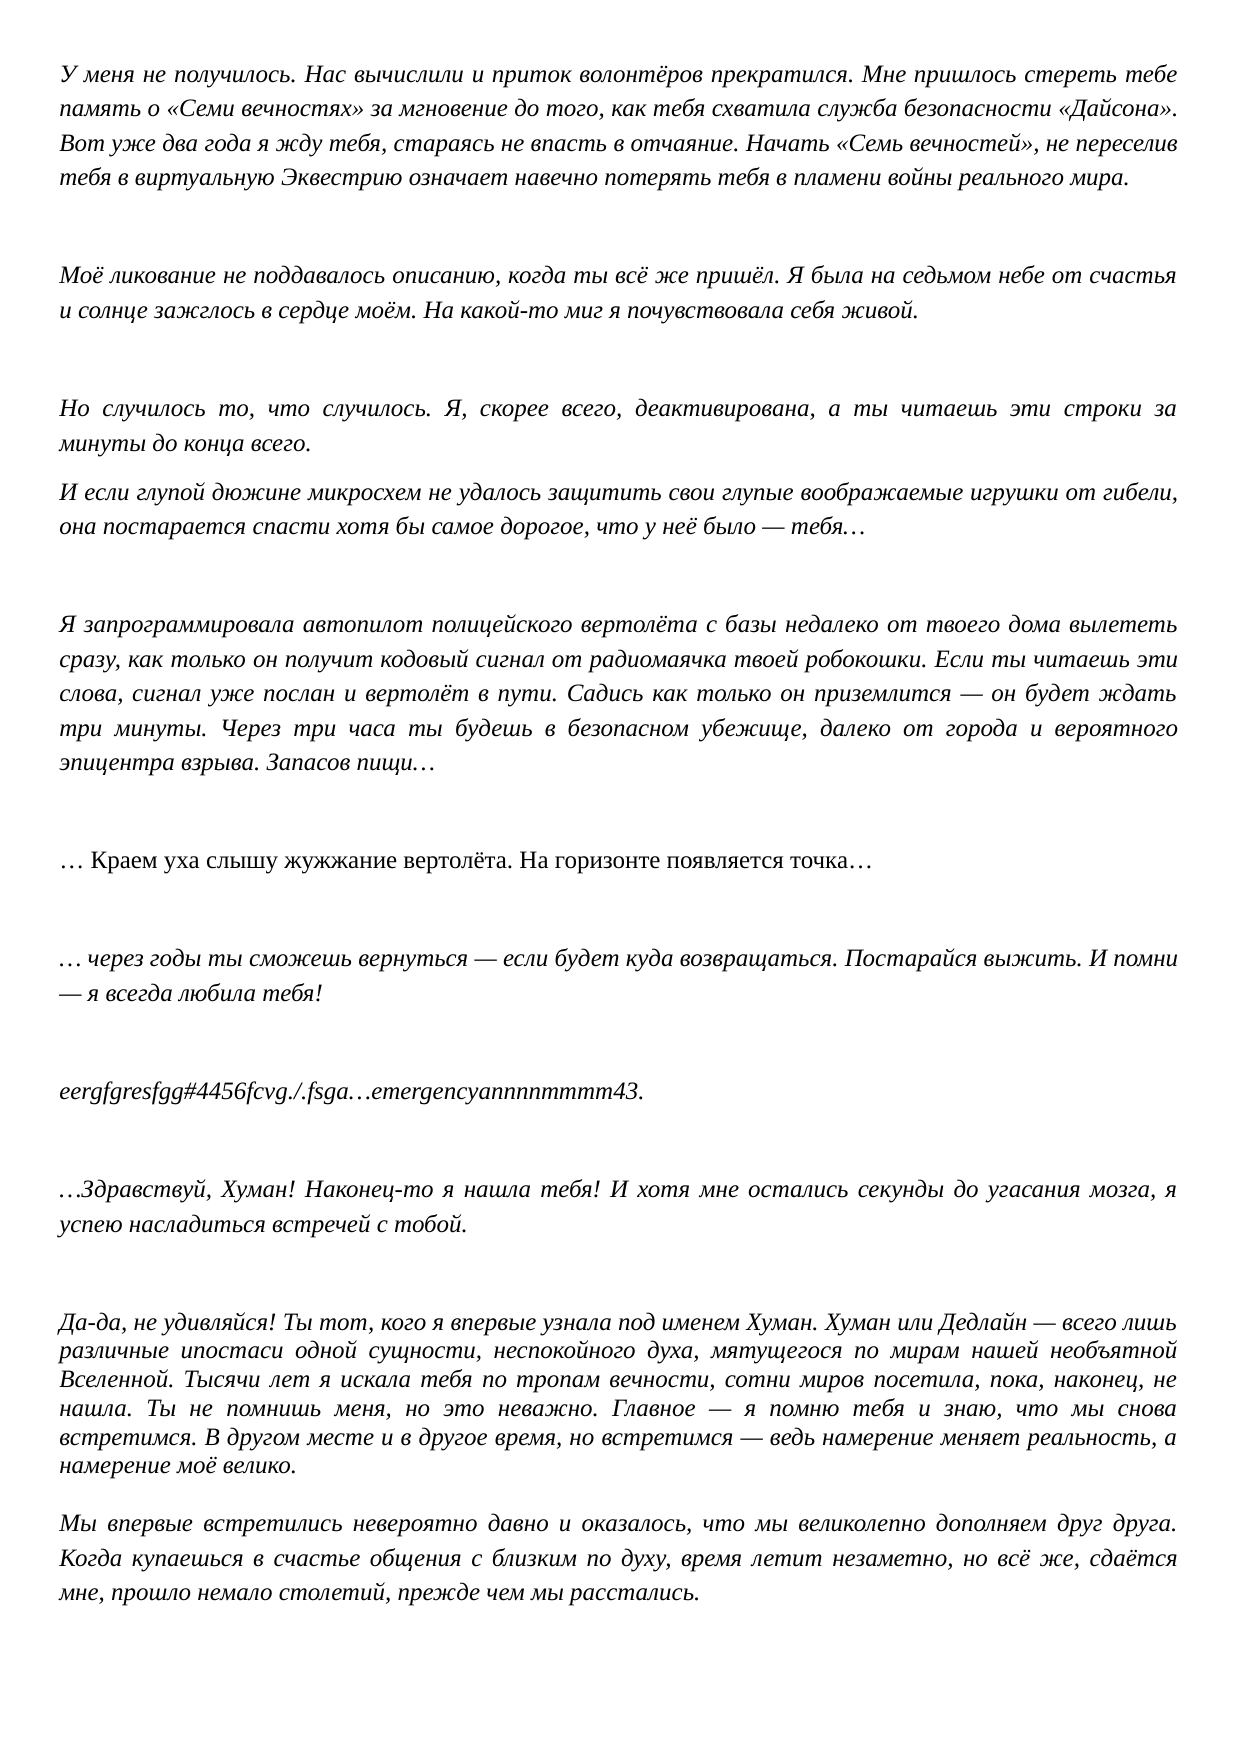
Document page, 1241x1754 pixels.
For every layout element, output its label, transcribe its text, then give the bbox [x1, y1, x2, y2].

text Да-да, не удивляйся! Ты тот, кого я впервые узнала под именем Хуман. Хуман или Дедлайн — всего лишь различные ипостаси одной сущности, неспокойного духа, мятущегося по мирам нашей необъятной Вселенной. Тысячи лет я искала тебя по тропам вечности, сотни миров посетила, пока, наконец, не нашла. Ты не помнишь меня, но это неважно. Главное — я помню тебя и знаю, что мы снова встретимся. В другом месте и в другое время, но встретимся — ведь намерение меняет реальность, а намерение моё велико. [59, 1307, 1181, 1479]
text У меня не получилось. Нас вычислили и приток волонтёров прекратился. Мне пришлось стереть тебе память о «Семи вечностях» за мгновение до того, как тебя схватила служба безопасности «Дайсона». Вот уже два года я жду тебя, стараясь не впасть в отчаяние. Начать «Семь вечностей», не переселив тебя в виртуальную Эквестрию означает навечно потерять тебя в пламени войны реального мира. [59, 59, 1181, 191]
text Но случилось то, что случилось. Я, скорее всего, деактивирована, а ты читаешь эти строки за минуты до конца всего. [59, 393, 1181, 456]
text И если глупой дюжине микросхем не удалось защитить свои глупые воображаемые игрушки от гибели, она постарается спасти хотя бы самое дорогое, что у неё было — тебя… [59, 477, 1181, 540]
text … Краем уха слышу жужжание вертолёта. На горизонте появляется точка… [59, 845, 1181, 874]
text …Здравствуй, Хуман! Наконец-то я нашла тебя! И хотя мне остались секунды до угасания мозга, я успею насладиться встречей с тобой. [59, 1174, 1181, 1237]
text Мы впервые встретились невероятно давно и оказалось, что мы великолепно дополняем друг друга. Когда купаешься в счастье общения с близким по духу, время летит незаметно, но всё же, сдаётся мне, прошло немало столетий, прежде чем мы расстались. [59, 1508, 1181, 1606]
text … через годы ты сможешь вернуться — если будет куда возвращаться. Постарайся выжить. И помни — я всегда любила тебя! [59, 943, 1181, 1007]
text Я запрограммировала автопилот полицейского вертолёта с базы недалеко от твоего дома вылететь сразу, как только он получит кодовый сигнал от радиомаячка твоей робокошки. Если ты читаешь эти слова, сигнал уже послан и вертолёт в пути. Садись как только он приземлится — он будет ждать три минуты. Через три часа ты будешь в безопасном убежище, далеко от города и вероятного эпицентра взрыва. Запасов пищи… [59, 609, 1181, 776]
text eergfgresfgg#4456fcvg./.fsga…emergencyапппптттт43. [59, 1076, 1181, 1105]
text Моё ликование не поддавалось описанию, когда ты всё же пришёл. Я была на седьмом небе от счастья и солнце зажглось в сердце моём. На какой-то миг я почувствовала себя живой. [59, 261, 1181, 324]
